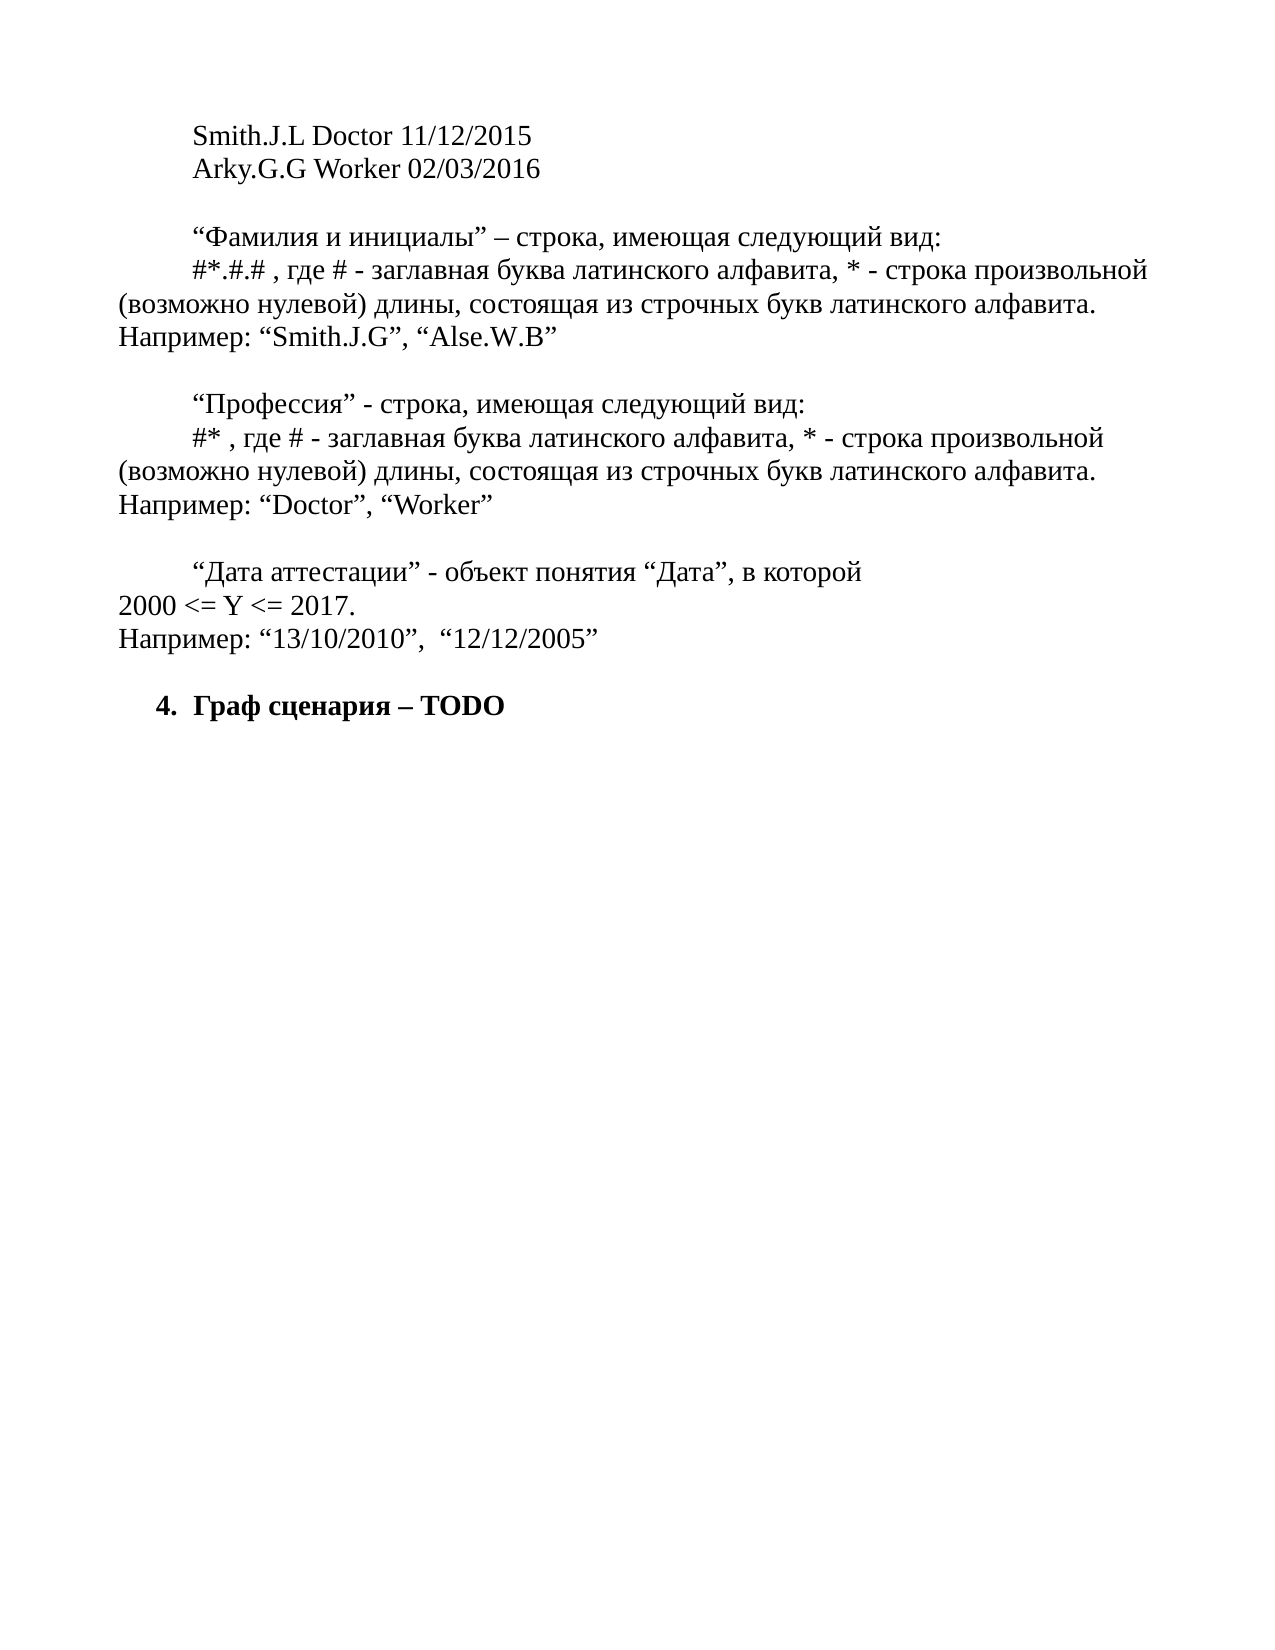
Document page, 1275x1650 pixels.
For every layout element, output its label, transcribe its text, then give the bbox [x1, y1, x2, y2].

text “Дата аттестации” - объект понятия “Дата”, в которой [118, 554, 1157, 588]
list Граф сценария – TODO [156, 688, 1157, 722]
text 2000 <= Y <= 2017. [118, 588, 1157, 621]
text Например: “13/10/2010”, “12/12/2005” [118, 621, 1157, 655]
text #*.#.# , где # - заглавная буква латинского алфавита, * - строка произвольной (возможно нулевой) длины, состоящая из строчных букв латинского алфавита. [118, 252, 1157, 319]
text Например: “Smith.J.G”, “Alse.W.B” [118, 319, 1157, 353]
text Например: “Doctor”, “Worker” [118, 487, 1157, 521]
text “Фамилия и инициалы” – строка, имеющая следующий вид: [118, 219, 1157, 252]
text Smith.J.L Doctor 11/12/2015 [118, 118, 1157, 152]
text “Профессия” - строка, имеющая следующий вид: [118, 386, 1157, 420]
text #* , где # - заглавная буква латинского алфавита, * - строка произвольной (возможно нулевой) длины, состоящая из строчных букв латинского алфавита. [118, 420, 1157, 487]
text Arky.G.G Worker 02/03/2016 [118, 152, 1157, 185]
